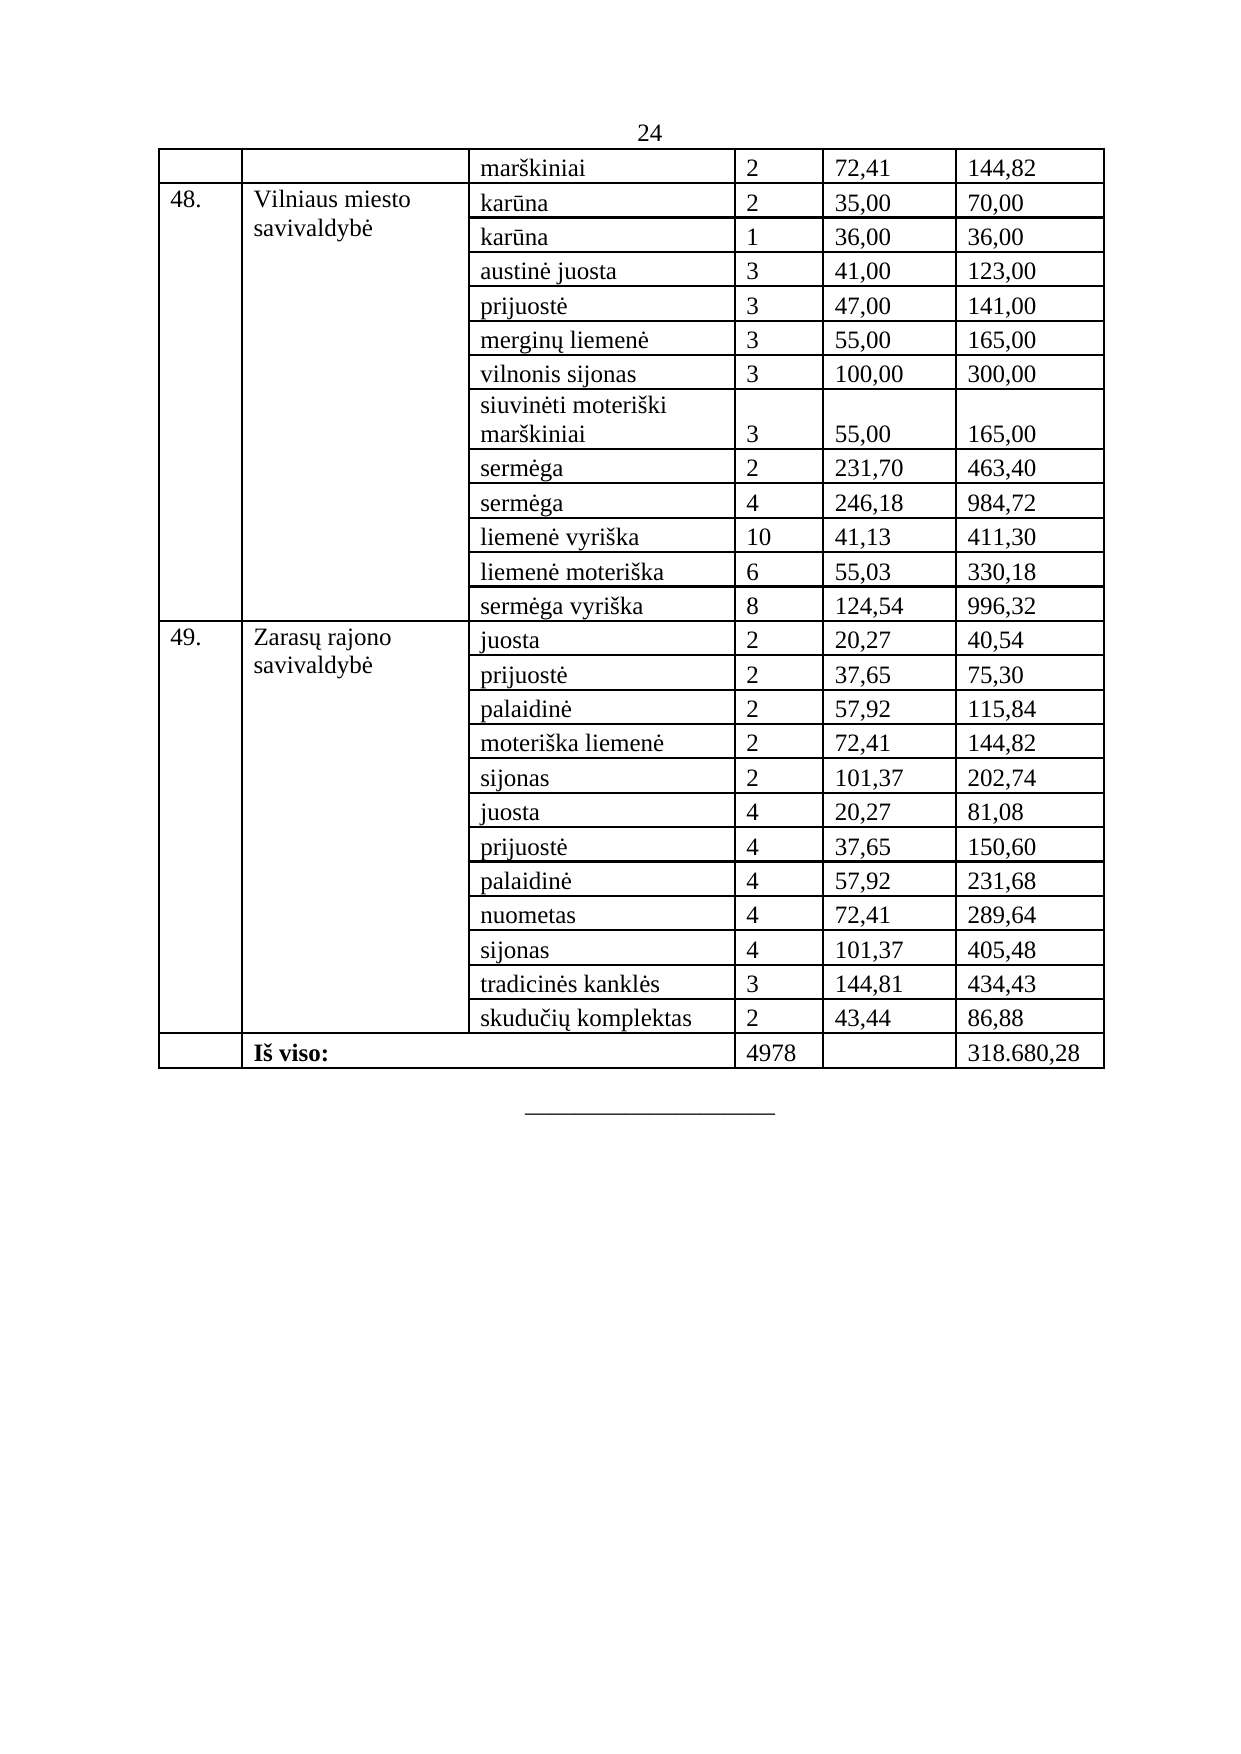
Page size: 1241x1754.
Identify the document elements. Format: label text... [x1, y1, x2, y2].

table_cell [160, 1034, 241, 1067]
table_cell 405,48 [957, 931, 1103, 963]
table_cell 2 [736, 656, 822, 688]
table_cell 984,72 [957, 484, 1103, 517]
table_cell 1 [736, 219, 822, 251]
table_cell 36,00 [824, 219, 955, 251]
table_cell 2 [736, 622, 822, 654]
table_cell 2 [736, 150, 822, 182]
table_cell 100,00 [824, 356, 955, 388]
table_cell 48. [160, 184, 241, 620]
table_cell 37,65 [824, 828, 955, 860]
table_cell 72,41 [824, 897, 955, 929]
table_cell Zarasų rajono savivaldybė [243, 622, 468, 1032]
table_cell 72,41 [824, 150, 955, 182]
table_cell 3 [736, 356, 822, 388]
table_cell 55,00 [824, 390, 955, 448]
table_cell 411,30 [957, 519, 1103, 551]
table_cell 41,13 [824, 519, 955, 551]
table_cell 4978 [736, 1034, 822, 1067]
table_cell 231,70 [824, 450, 955, 482]
table_cell [160, 150, 241, 182]
table_cell austinė juosta [470, 253, 734, 285]
table_cell moteriška liemenė [470, 725, 734, 757]
table_cell 231,68 [957, 863, 1103, 895]
table_cell 463,40 [957, 450, 1103, 482]
table_cell 202,74 [957, 759, 1103, 792]
table_cell 115,84 [957, 691, 1103, 723]
table_cell 318.680,28 [957, 1034, 1103, 1067]
table_cell 43,44 [824, 1000, 955, 1032]
table_cell 4 [736, 794, 822, 826]
table_cell 72,41 [824, 725, 955, 757]
table_cell sermėga vyriška [470, 588, 734, 620]
table_cell 2 [736, 184, 822, 216]
table_cell 101,37 [824, 931, 955, 963]
table_cell prijuostė [470, 656, 734, 688]
table_cell 40,54 [957, 622, 1103, 654]
table_cell 55,00 [824, 322, 955, 354]
table_cell liemenė moteriška [470, 553, 734, 585]
table_cell 123,00 [957, 253, 1103, 285]
table_cell 246,18 [824, 484, 955, 517]
table_cell 86,88 [957, 1000, 1103, 1032]
table_cell liemenė vyriška [470, 519, 734, 551]
table_cell palaidinė [470, 691, 734, 723]
table_cell 49. [160, 622, 241, 1032]
table_cell 144,82 [957, 150, 1103, 182]
table_cell nuometas [470, 897, 734, 929]
table_cell 3 [736, 287, 822, 319]
table_cell 75,30 [957, 656, 1103, 688]
table_cell 10 [736, 519, 822, 551]
table_cell 2 [736, 691, 822, 723]
table_cell karūna [470, 219, 734, 251]
table_cell 37,65 [824, 656, 955, 688]
table_cell 150,60 [957, 828, 1103, 860]
table_cell 2 [736, 759, 822, 792]
table_cell siuvinėti moteriški marškiniai [470, 390, 734, 448]
table_cell 144,82 [957, 725, 1103, 757]
table_cell [243, 150, 468, 182]
table_cell 3 [736, 966, 822, 998]
table_cell 41,00 [824, 253, 955, 285]
table_cell juosta [470, 794, 734, 826]
table_cell merginų liemenė [470, 322, 734, 354]
table_cell 36,00 [957, 219, 1103, 251]
table_cell 165,00 [957, 322, 1103, 354]
table_cell tradicinės kanklės [470, 966, 734, 998]
table_cell 2 [736, 450, 822, 482]
table_cell prijuostė [470, 287, 734, 319]
table_cell 2 [736, 725, 822, 757]
table_cell [824, 1034, 955, 1067]
table_cell 300,00 [957, 356, 1103, 388]
table_cell marškiniai [470, 150, 734, 182]
table_cell 330,18 [957, 553, 1103, 585]
table_cell 4 [736, 931, 822, 963]
table_cell 4 [736, 897, 822, 929]
table_cell 4 [736, 863, 822, 895]
table_cell 20,27 [824, 794, 955, 826]
table_cell sermėga [470, 450, 734, 482]
table_cell 81,08 [957, 794, 1103, 826]
table_cell 6 [736, 553, 822, 585]
text –––––––––––––––––––– [177, 1097, 1122, 1126]
table_cell Vilniaus miesto savivaldybė [243, 184, 468, 620]
table_cell sijonas [470, 759, 734, 792]
table_cell 101,37 [824, 759, 955, 792]
table_cell 57,92 [824, 691, 955, 723]
table_cell 3 [736, 390, 822, 448]
table_cell 434,43 [957, 966, 1103, 998]
table_cell sijonas [470, 931, 734, 963]
table_cell 8 [736, 588, 822, 620]
table_cell 4 [736, 484, 822, 517]
table_cell 47,00 [824, 287, 955, 319]
table_cell 4 [736, 828, 822, 860]
table_cell 57,92 [824, 863, 955, 895]
table_cell 124,54 [824, 588, 955, 620]
table_cell 55,03 [824, 553, 955, 585]
table_cell 3 [736, 253, 822, 285]
table_cell 165,00 [957, 390, 1103, 448]
table_cell sermėga [470, 484, 734, 517]
table_cell karūna [470, 184, 734, 216]
table_cell 3 [736, 322, 822, 354]
table_cell Iš viso: [243, 1034, 734, 1067]
table_cell prijuostė [470, 828, 734, 860]
table_cell 996,32 [957, 588, 1103, 620]
table_cell 70,00 [957, 184, 1103, 216]
table_cell juosta [470, 622, 734, 654]
table_cell 289,64 [957, 897, 1103, 929]
table_cell 144,81 [824, 966, 955, 998]
table_cell 2 [736, 1000, 822, 1032]
table_cell 20,27 [824, 622, 955, 654]
table_cell palaidinė [470, 863, 734, 895]
table_cell skudučių komplektas [470, 1000, 734, 1032]
table_cell vilnonis sijonas [470, 356, 734, 388]
table_cell 141,00 [957, 287, 1103, 319]
table_cell 35,00 [824, 184, 955, 216]
